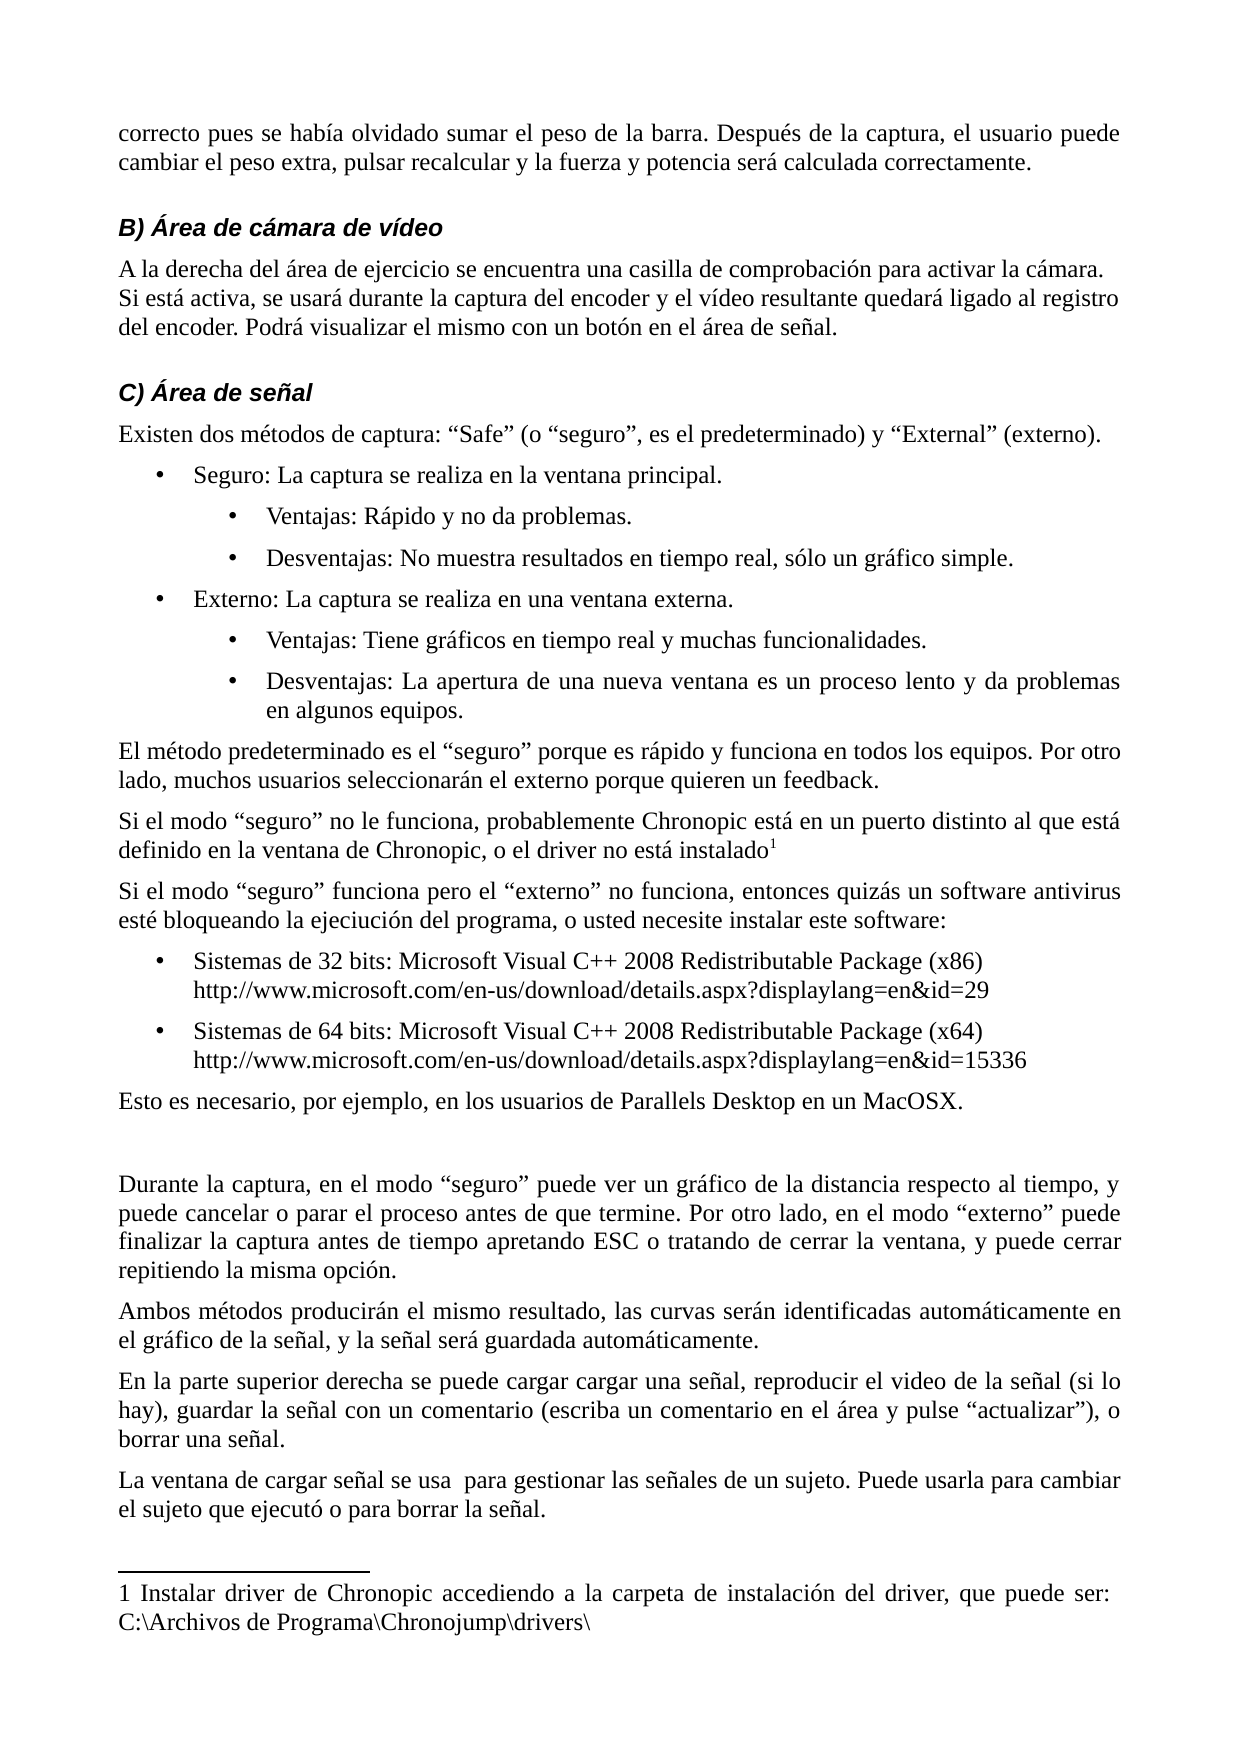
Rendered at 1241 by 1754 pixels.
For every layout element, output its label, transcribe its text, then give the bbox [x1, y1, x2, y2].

list Desventajas: No muestra resultados en tiempo real, sólo un gráfico simple. [228, 543, 1122, 571]
text correcto pues se había olvidado sumar el peso de la barra. Después de la captura, el usuario puede cambiar el peso extra, pulsar recalcular y la fuerza y potencia será calculada correctamente. [118, 118, 1122, 176]
text Instalar driver de Chronopic accediendo a la carpeta de instalación del driver, que puede ser: C:\Archivos de Programa\Chronojump\drivers\ [118, 1578, 1122, 1636]
text Si el modo “seguro” funciona pero el “externo” no funciona, entonces quizás un software antivirus esté bloqueando la ejeciución del programa, o usted necesite instalar este software: [118, 876, 1122, 934]
text Existen dos métodos de captura: “Safe” (o “seguro”, es el predeterminado) y “External” (externo). [118, 419, 1122, 448]
list Sistemas de 64 bits: Microsoft Visual C++ 2008 Redistributable Package (x64) http://www.microsoft.com/en-us/download/details.aspx?displaylang=en&id=15336 [156, 1016, 1122, 1074]
text La ventana de cargar señal se usa para gestionar las señales de un sujeto. Puede usarla para cambiar el sujeto que ejecutó o para borrar la señal. [118, 1465, 1122, 1523]
text Si el modo “seguro” no le funciona, probablemente Chronopic está en un puerto distinto al que está definido en la ventana de Chronopic, o el driver no está instalado [118, 806, 1122, 864]
text En la parte superior derecha se puede cargar cargar una señal, reproducir el video de la señal (si lo hay), guardar la señal con un comentario (escriba un comentario en el área y pulse “actualizar”), o borrar una señal. [118, 1366, 1122, 1453]
text El método predeterminado es el “seguro” porque es rápido y funciona en todos los equipos. Por otro lado, muchos usuarios seleccionarán el externo porque quieren un feedback. [118, 736, 1122, 794]
list Seguro: La captura se realiza en la ventana principal. [156, 460, 1122, 489]
subtitle B) Área de cámara de vídeo [118, 213, 1122, 242]
list Desventajas: La apertura de una nueva ventana es un proceso lento y da problemas en algunos equipos. [228, 666, 1122, 724]
list Ventajas: Rápido y no da problemas. [228, 501, 1122, 530]
text Durante la captura, en el modo “seguro” puede ver un gráfico de la distancia respecto al tiempo, y puede cancelar o parar el proceso antes de que termine. Por otro lado, en el modo “externo” puede finalizar la captura antes de tiempo apretando ESC o tratando de cerrar la ventana, y puede cerrar repitiendo la misma opción. [118, 1169, 1122, 1284]
list Externo: La captura se realiza en una ventana externa. [156, 584, 1122, 613]
subtitle C) Área de señal [118, 378, 1122, 406]
text Ambos métodos producirán el mismo resultado, las curvas serán identificadas automáticamente en el gráfico de la señal, y la señal será guardada automáticamente. [118, 1296, 1122, 1354]
text A la derecha del área de ejercicio se encuentra una casilla de comprobación para activar la cámara. Si está activa, se usará durante la captura del encoder y el vídeo resultante quedará ligado al registro del encoder. Podrá visualizar el mismo con un botón en el área de señal. [118, 254, 1122, 340]
text Esto es necesario, por ejemplo, en los usuarios de Parallels Desktop en un MacOSX. [118, 1086, 1122, 1115]
list Sistemas de 32 bits: Microsoft Visual C++ 2008 Redistributable Package (x86) http://www.microsoft.com/en-us/download/details.aspx?displaylang=en&id=29 [156, 946, 1122, 1004]
list Ventajas: Tiene gráficos en tiempo real y muchas funcionalidades. [228, 625, 1122, 654]
